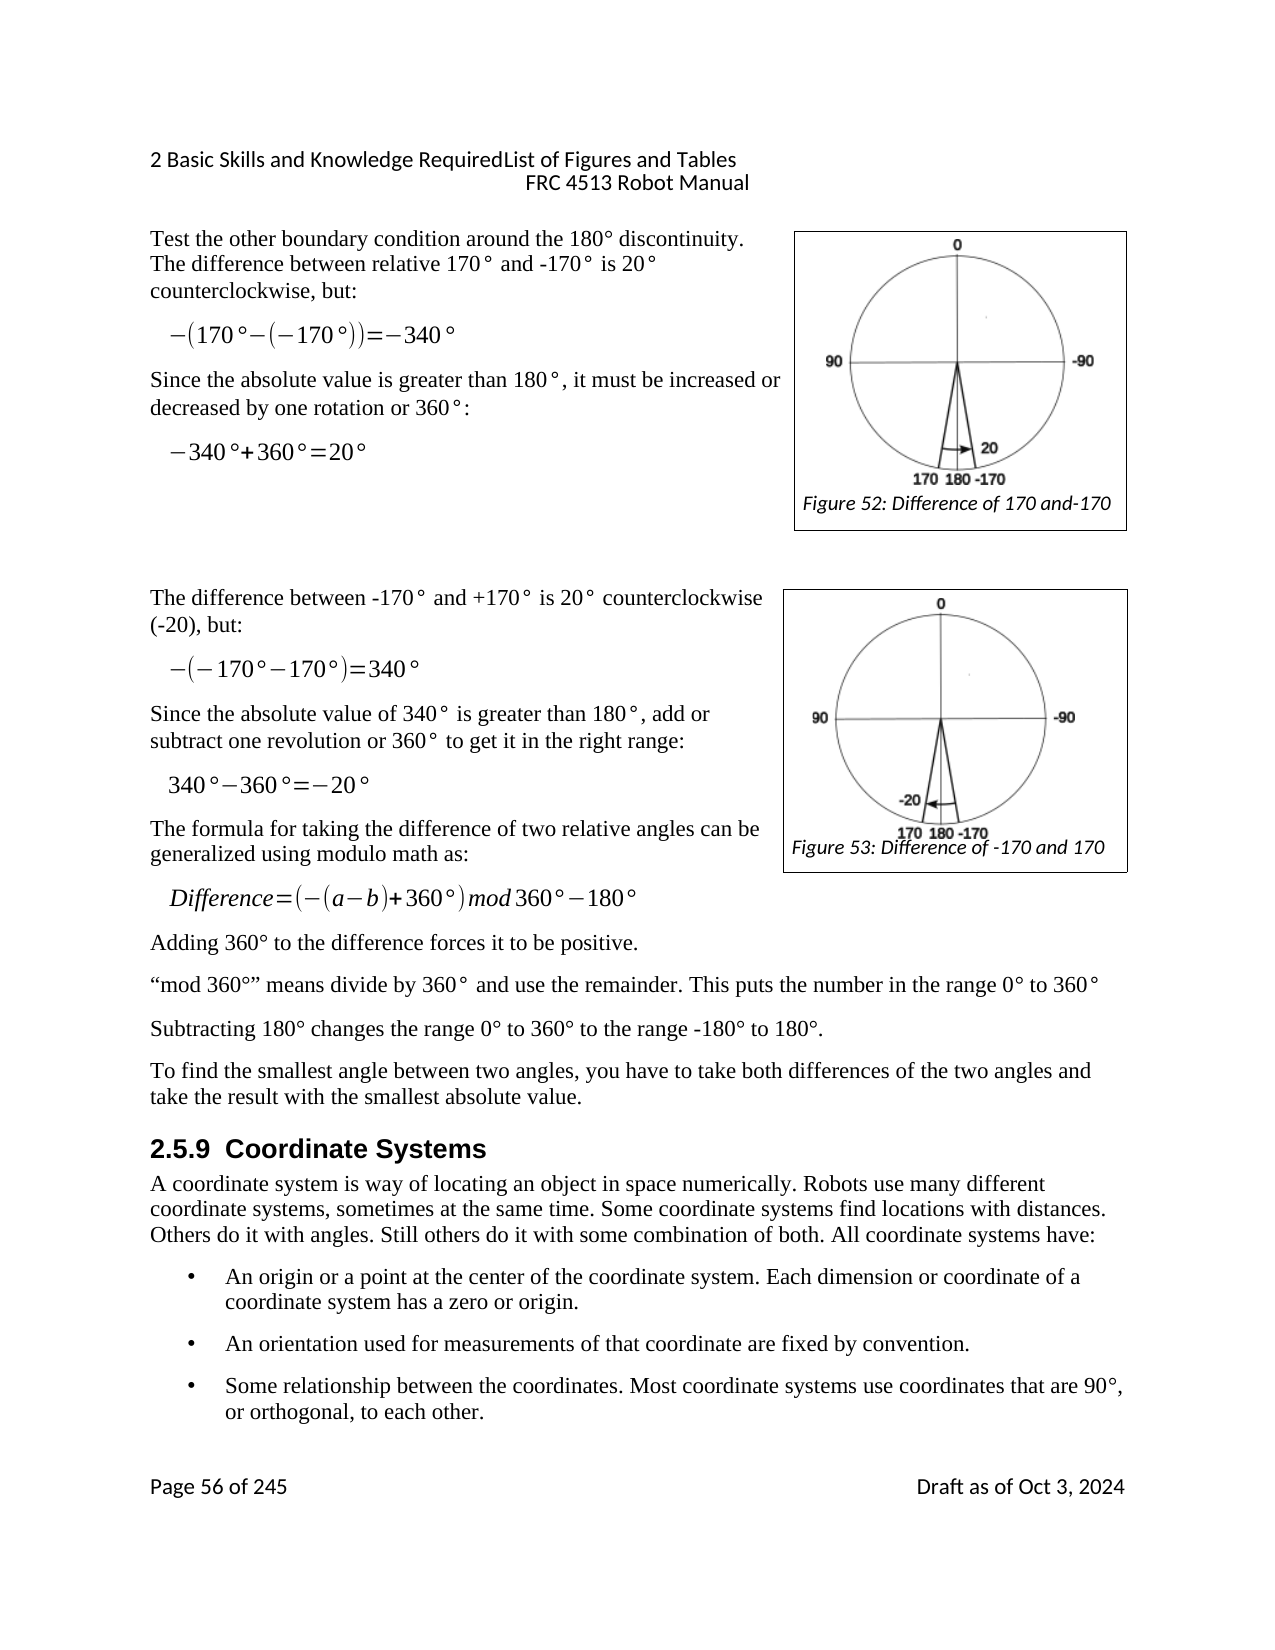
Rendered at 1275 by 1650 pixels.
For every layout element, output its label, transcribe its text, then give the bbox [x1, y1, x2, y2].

list An orientation used for measurements of that coordinate are fixed by convention. [187, 1331, 1125, 1357]
text Subtracting 180° changes the range 0° to 360° to the range -180° to 180°. [150, 1016, 1125, 1042]
text Since the absolute value of 340° is greater than 180°, add or subtract one revolution or 360° to get it in the right range: [150, 701, 783, 755]
picture [826, 239, 1094, 485]
text The difference between -170° and +170° is 20° counterclockwise (-20), but: [150, 584, 1125, 637]
list An origin or a point at the center of the coordinate system. Each dimension or coordinate of a coordinate system has a zero or origin. [187, 1264, 1125, 1314]
text “mod 360°” means divide by 360° and use the remainder. This puts the number in the range 0° to 360° [150, 972, 1125, 999]
text The formula for taking the difference of two relative angles can be generalized using modulo math as: [150, 816, 783, 867]
text Adding 360° to the difference forces it to be positive. [150, 930, 1125, 956]
text [795, 232, 1126, 530]
list Some relationship between the coordinates. Most coordinate systems use coordinates that are 90°, or orthogonal, to each other. [187, 1373, 1125, 1424]
text Since the absolute value is greater than 180°, it must be increased or decreased by one rotation or 360°: [150, 367, 794, 422]
text Figure 52: Difference of 170 and-170 [803, 252, 1117, 516]
text To find the smallest angle between two angles, you have to take both differences of the two angles and take the result with the smallest absolute value. [150, 1058, 1125, 1109]
text A coordinate system is way of locating an object in space numerically. Robots use many different coordinate systems, sometimes at the same time. Some coordinate systems find locations with distances. Others do it with angles. Still others do it with some combination of both. All coordinate systems have: [150, 1171, 1125, 1247]
text Test the other boundary condition around the 180° discontinuity. The difference between relative 170° and -170° is 20° counterclockwise, but: [150, 226, 1125, 304]
subtitle Coordinate Systems [150, 1134, 1125, 1164]
text [784, 590, 1127, 872]
text Figure 53: Difference of -170 and 170 [792, 611, 1118, 859]
picture [812, 598, 1075, 839]
